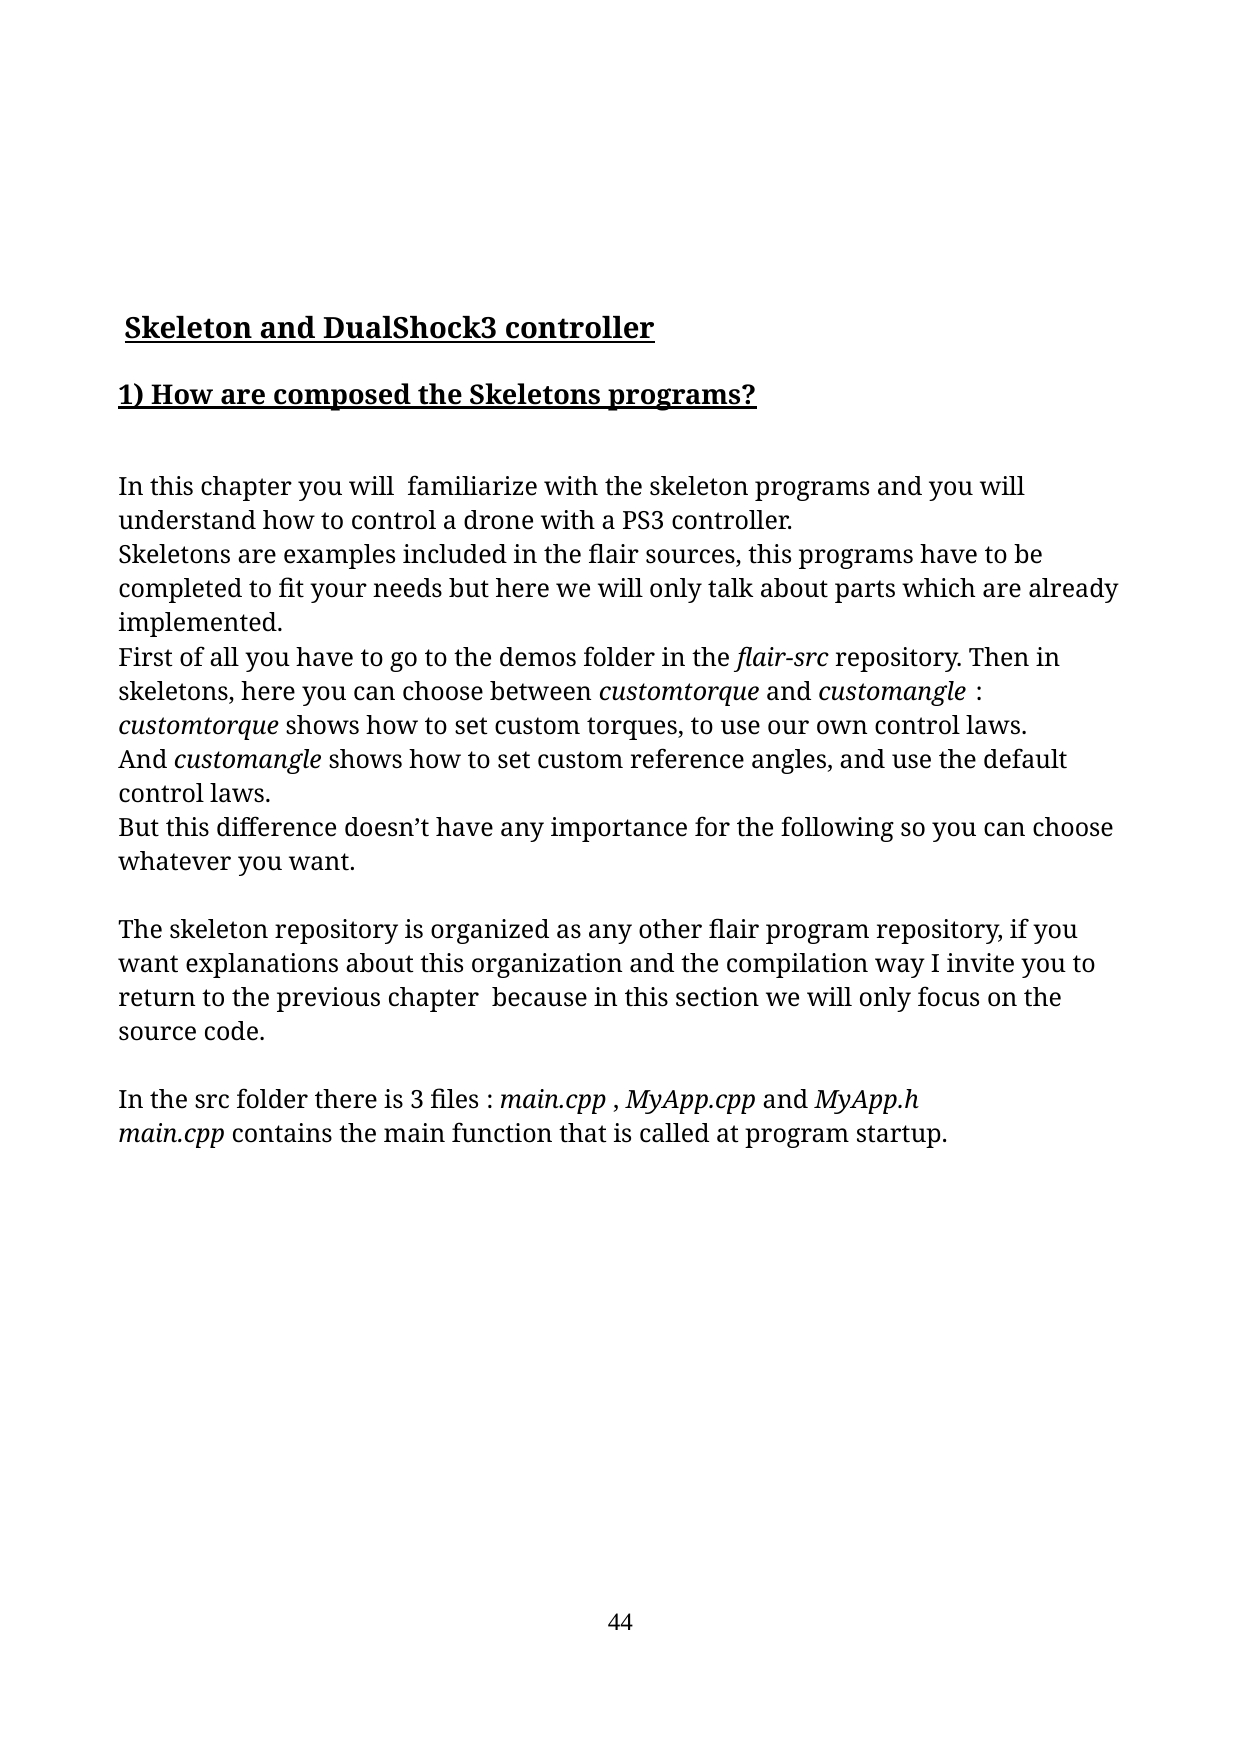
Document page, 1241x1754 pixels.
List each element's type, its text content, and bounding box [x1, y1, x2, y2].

text Skeleton and DualShock3 controller [118, 307, 1122, 347]
text Skeletons are examples included in the flair sources, this programs have to be completed to fit your needs but here we will only talk about parts which are already implemented. [118, 537, 1122, 639]
text But this difference doesn’t have any importance for the following so you can choose whatever you want. [118, 809, 1122, 878]
text First of all you have to go to the demos folder in the flair-src repository. Then in skeletons, here you can choose between customtorque and customangle : [118, 639, 1122, 707]
text In this chapter you will familiarize with the skeleton programs and you will understand how to control a drone with a PS3 controller. [118, 469, 1122, 537]
text The skeleton repository is organized as any other flair program repository, if you want explanations about this organization and the compilation way I invite you to return to the previous chapter because in this section we will only focus on the source code. [118, 912, 1122, 1048]
text 1) How are composed the Skeletons programs? [118, 375, 1122, 412]
text main.cpp contains the main function that is called at program startup. [118, 1116, 1122, 1150]
text customtorque shows how to set custom torques, to use our own control laws. [118, 707, 1122, 741]
text In the src folder there is 3 files : main.cpp , MyApp.cpp and MyApp.h [118, 1082, 1122, 1116]
text And customangle shows how to set custom reference angles, and use the default control laws. [118, 741, 1122, 809]
